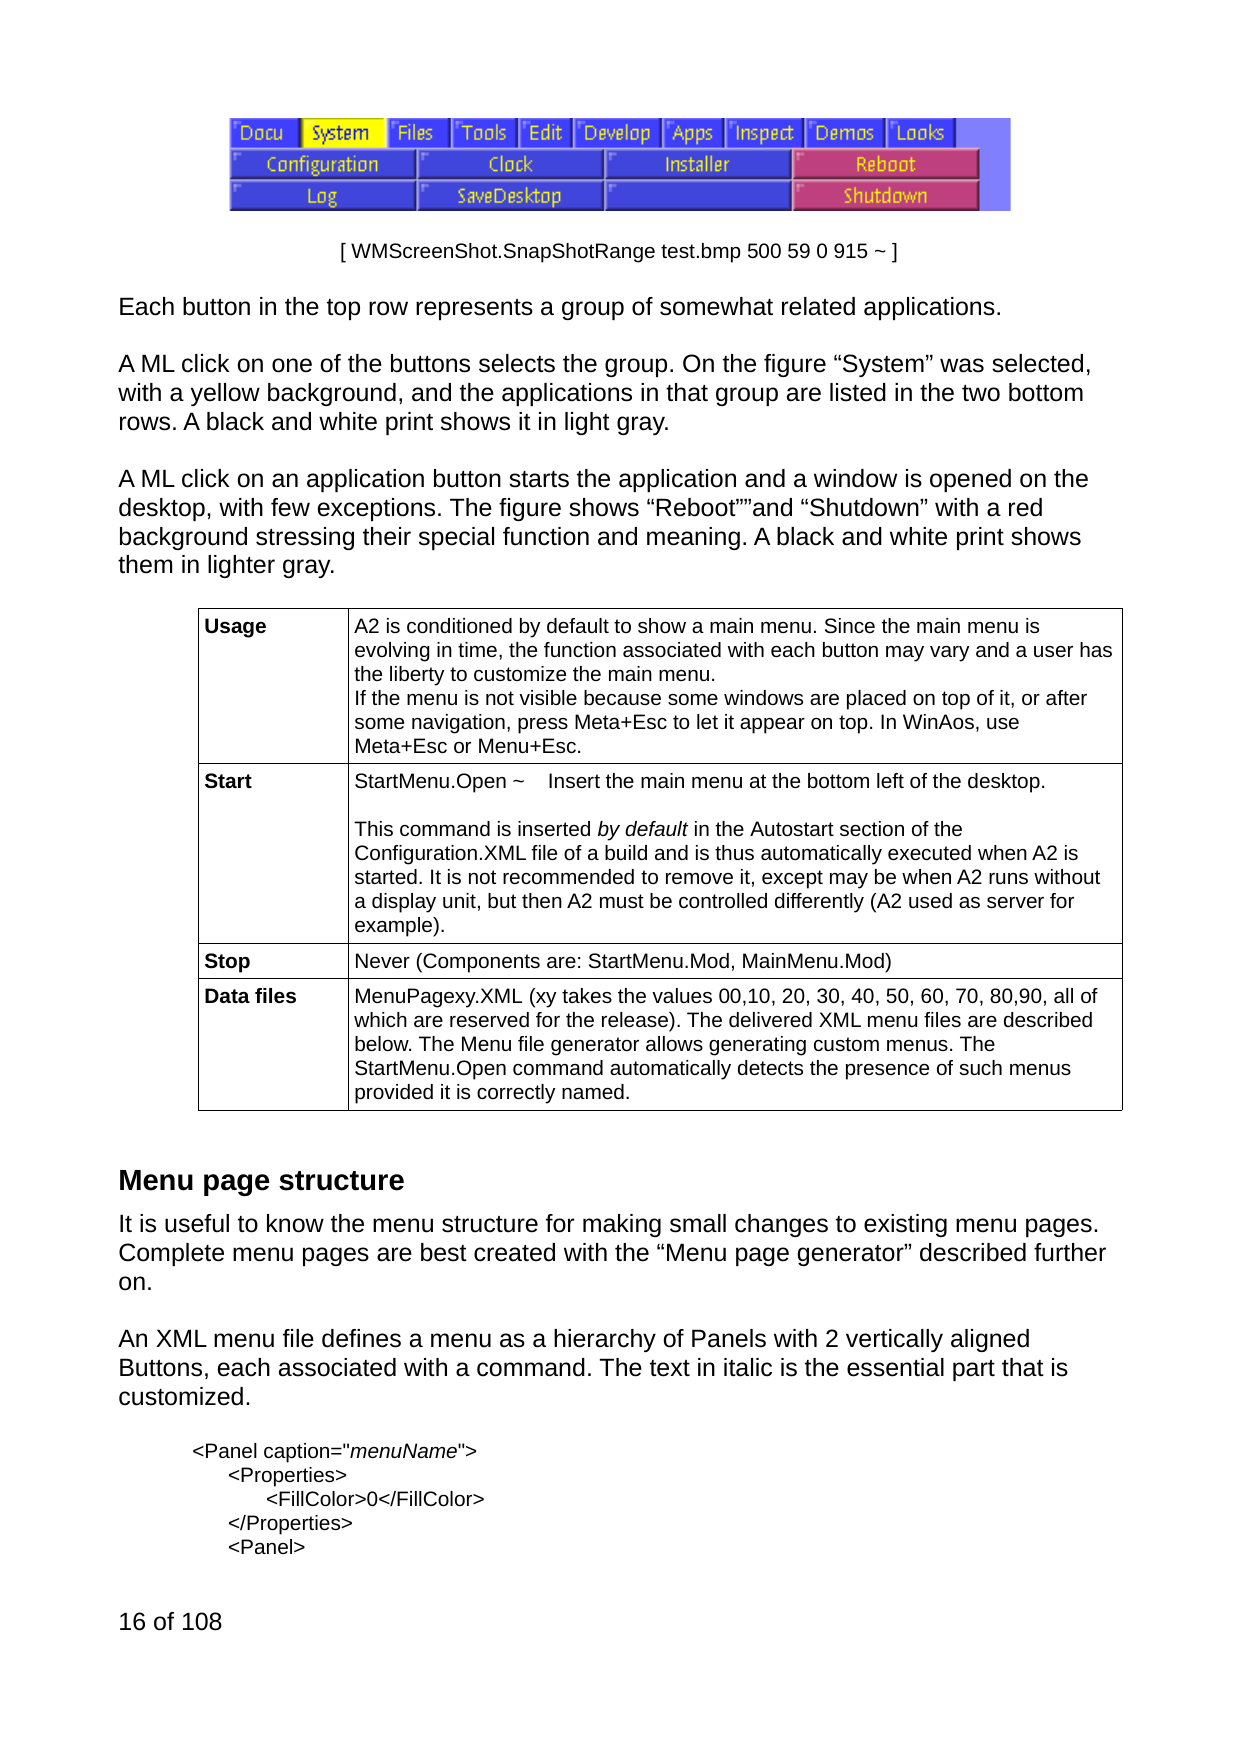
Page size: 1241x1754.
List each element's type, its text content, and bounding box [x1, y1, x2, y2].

table_cell Stop [199, 944, 348, 978]
table_cell Never (Components are: StartMenu.Mod, MainMenu.Mod) [349, 944, 1122, 978]
text Each button in the top row represents a group of somewhat related applications. [118, 292, 1122, 321]
text A ML click on one of the buttons selects the group. On the figure “System” was selected, with a yellow background, and the applications in that group are listed in the two bottom rows. A black and white print shows it in light gray. [118, 349, 1122, 436]
table_cell MenuPagexy.XML (xy takes the values 00,10, 20, 30, 40, 50, 60, 70, 80,90, all of which are reserved for the release). The delivered XML menu files are described below. The Menu file generator allows generating custom menus. The StartMenu.Open command automatically detects the presence of such menus provided it is correctly named. [349, 979, 1122, 1109]
text <Panel caption="menuName"> <Properties> <FillColor>0</FillColor> </Properties> <Panel> [192, 1439, 1122, 1559]
subtitle Menu page structure [118, 1163, 1122, 1197]
table_header A2 is conditioned by default to show a main menu. Since the main menu is evolving in time, the function associated with each button may vary and a user has the liberty to customize the main menu. If the menu is not visible because some windows are placed on top of it, or after some navigation, press Meta+Esc to let it appear on top. In WinAos, use Meta+Esc or Menu+Esc. [349, 609, 1122, 763]
text [ WMScreenShot.SnapShotRange test.bmp 500 59 0 915 ~ ] [118, 239, 1122, 263]
table_cell StartMenu.Open ~ Insert the main menu at the bottom left of the desktop. This command is inserted by default in the Autostart section of the Configuration.XML file of a build and is thus automatically executed when A2 is started. It is not recommended to remove it, except may be when A2 runs without a display unit, but then A2 must be controlled differently (A2 used as server for example). [349, 764, 1122, 943]
text It is useful to know the menu structure for making small changes to existing menu pages. Complete menu pages are best created with the “Menu page generator” described further on. [118, 1209, 1122, 1296]
table_cell Start [199, 764, 348, 943]
table_cell Data files [199, 979, 348, 1109]
text An XML menu file defines a menu as a hierarchy of Panels with 2 vertically aligned Buttons, each associated with a command. The text in italic is the essential part that is customized. [118, 1324, 1122, 1411]
picture [229, 118, 1011, 211]
table_header Usage [199, 609, 348, 763]
text A ML click on an application button starts the application and a window is opened on the desktop, with few exceptions. The figure shows “Reboot””and “Shutdown” with a red background stressing their special function and meaning. A black and white print shows them in lighter gray. [118, 464, 1122, 579]
